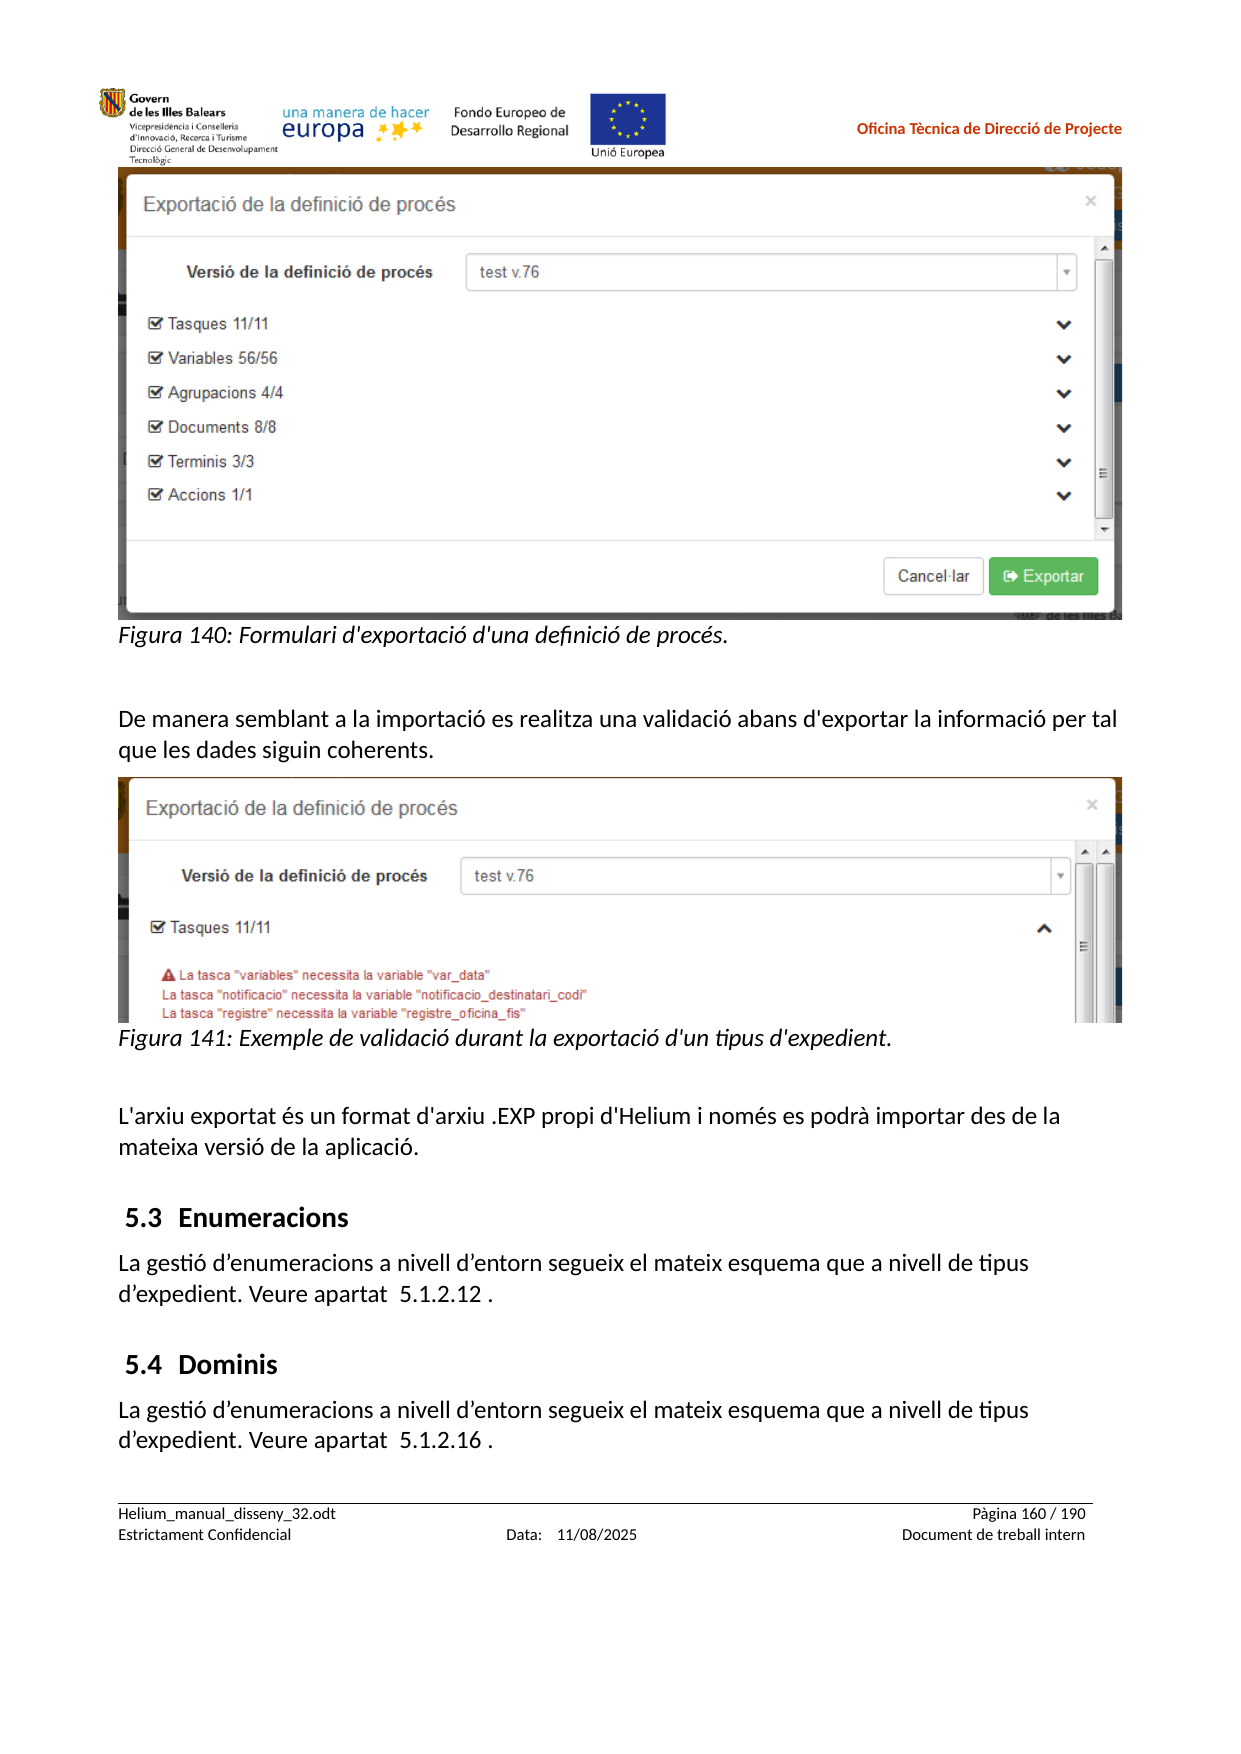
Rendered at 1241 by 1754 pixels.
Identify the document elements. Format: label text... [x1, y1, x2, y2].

text La gestió d’enumeracions a nivell d’entorn segueix el mateix esquema que a nivell de tipus d’expedient. Veure apartat 5.1.2.16 . [118, 1394, 1122, 1455]
text L'arxiu exportat és un format d'arxiu .EXP propi d'Helium i només es podrà importar des de la mateixa versió de la aplicació. [118, 1101, 1122, 1162]
subtitle Dominis [118, 1346, 1122, 1381]
picture [99, 87, 668, 166]
picture [118, 167, 1123, 620]
text Figura 141: Exemple de validació durant la exportació d'un tipus d'expedient. [118, 1023, 1122, 1053]
picture [118, 777, 1123, 1023]
text De manera semblant a la importació es realitza una validació abans d'exportar la informació per tal que les dades siguin coherents. [118, 704, 1122, 765]
subtitle Enumeracions [118, 1199, 1122, 1235]
text Figura 140: Formulari d'exportació d'una definició de procés. [118, 620, 1122, 650]
text La gestió d’enumeracions a nivell d’entorn segueix el mateix esquema que a nivell de tipus d’expedient. Veure apartat 5.1.2.12 . [118, 1247, 1122, 1308]
